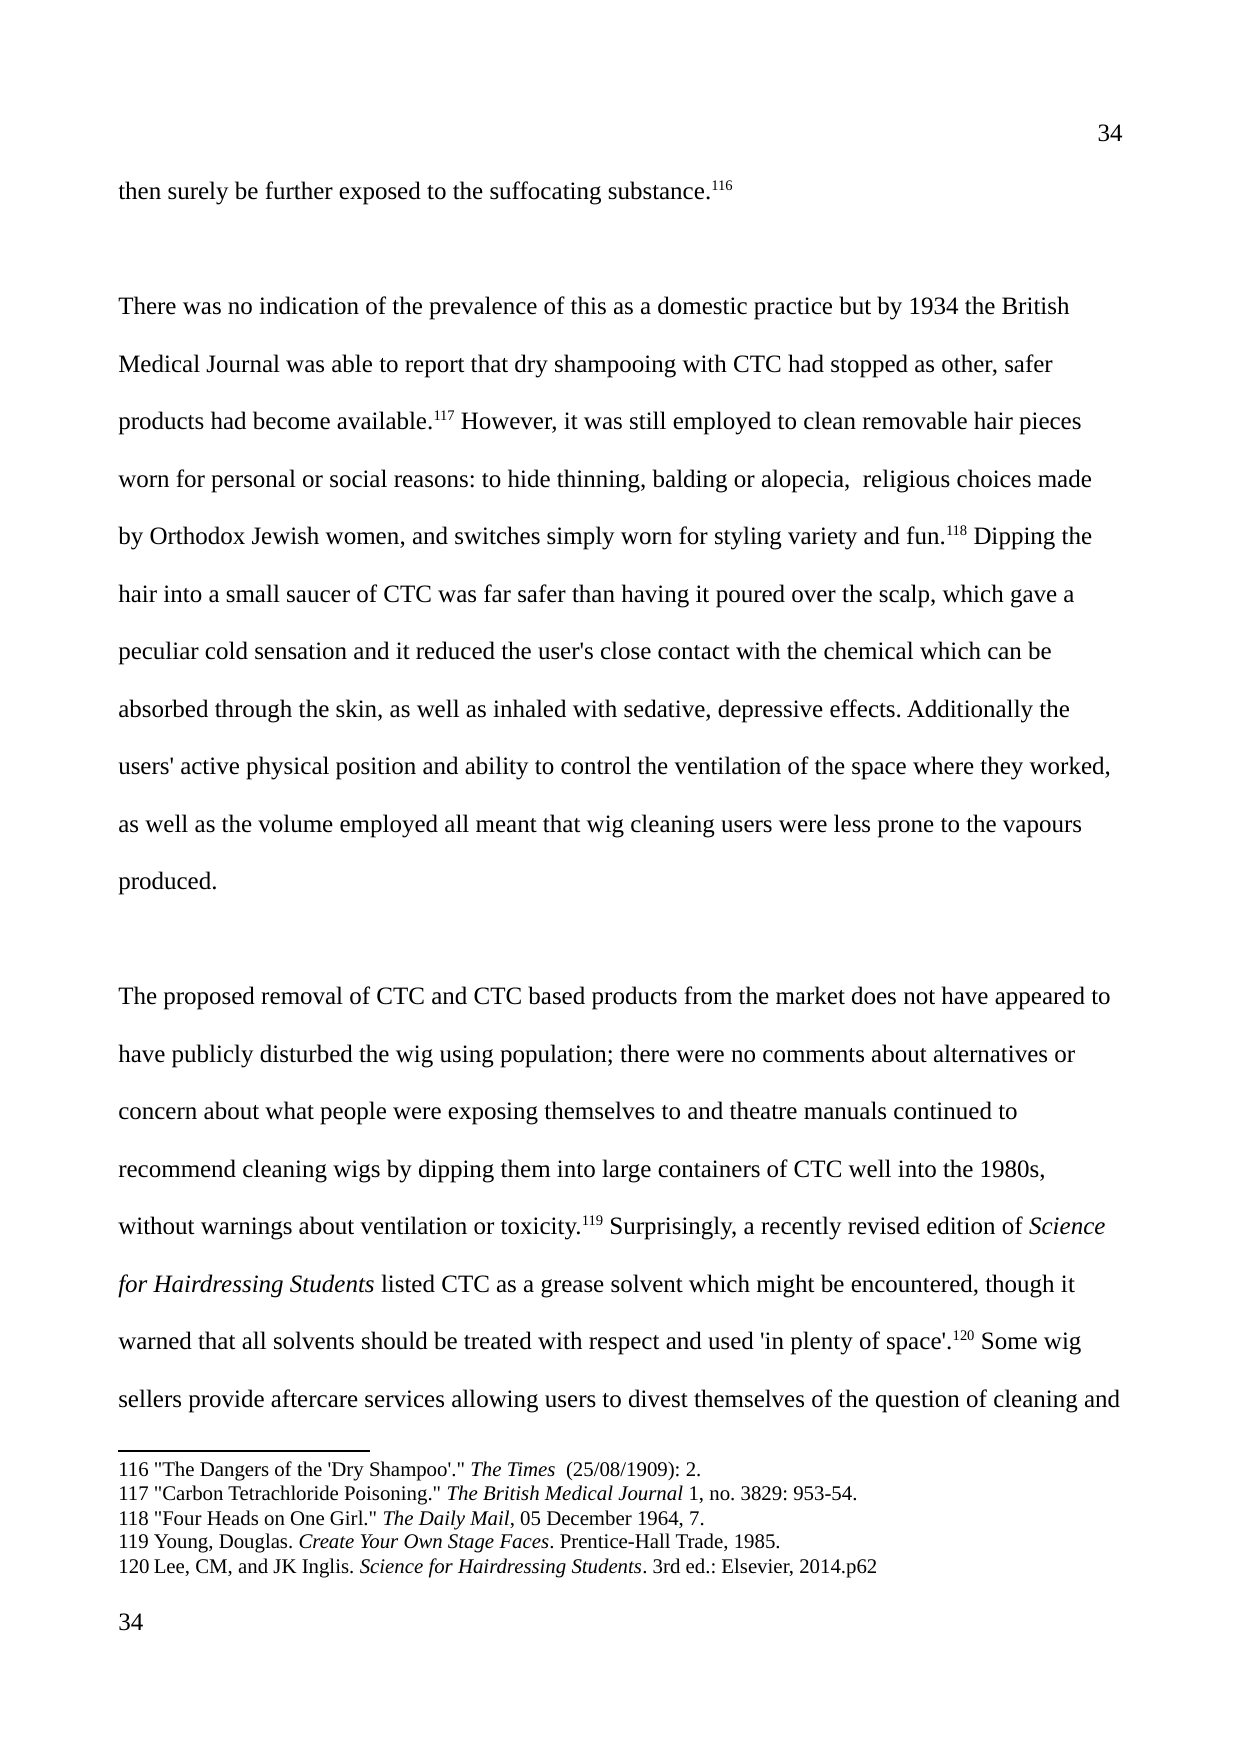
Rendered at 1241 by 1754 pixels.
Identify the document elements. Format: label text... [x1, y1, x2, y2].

text "Four Heads on One Girl." The Daily Mail, 05 December 1964, 7. [118, 1505, 1122, 1529]
text There was no indication of the prevalence of this as a domestic practice but by 1934 the British Medical Journal was able to report that dry shampooing with CTC had stopped as other, safer products had become available. However, it was still employed to clean removable hair pieces worn for personal or social reasons: to hide thinning, balding or alopecia, religious choices made by Orthodox Jewish women, and switches simply worn for styling variety and fun. Dipping the hair into a small saucer of CTC was far safer than having it poured over the scalp, which gave a peculiar cold sensation and it reduced the user's close contact with the chemical which can be absorbed through the skin, as well as inhaled with sedative, depressive effects. Additionally the users' active physical position and ability to control the ventilation of the space where they worked, as well as the volume employed all meant that wig cleaning users were less prone to the vapours produced. [118, 291, 1122, 895]
text "The Dangers of the 'Dry Shampoo'." The Times (25/08/1909): 2. [118, 1457, 1122, 1481]
text The proposed removal of CTC and CTC based products from the market does not have appeared to have publicly disturbed the wig using population; there were no comments about alternatives or concern about what people were exposing themselves to and theatre manuals continued to recommend cleaning wigs by dipping them into large containers of CTC well into the 1980s, without warnings about ventilation or toxicity. Surprisingly, a recently revised edition of Science for Hairdressing Students listed CTC as a grease solvent which might be encountered, though it warned that all solvents should be treated with respect and used 'in plenty of space'. Some wig sellers provide aftercare services allowing users to divest themselves of the question of cleaning and [118, 981, 1122, 1413]
text Lee, CM, and JK Inglis. Science for Hairdressing Students. 3rd ed.: Elsevier, 2014.p62 [118, 1553, 1122, 1578]
text "Carbon Tetrachloride Poisoning." The British Medical Journal 1, no. 3829: 953-54. [118, 1481, 1122, 1505]
text then surely be further exposed to the suffocating substance. [118, 176, 1122, 205]
text Young, Douglas. Create Your Own Stage Faces. Prentice-Hall Trade, 1985. [118, 1529, 1122, 1553]
